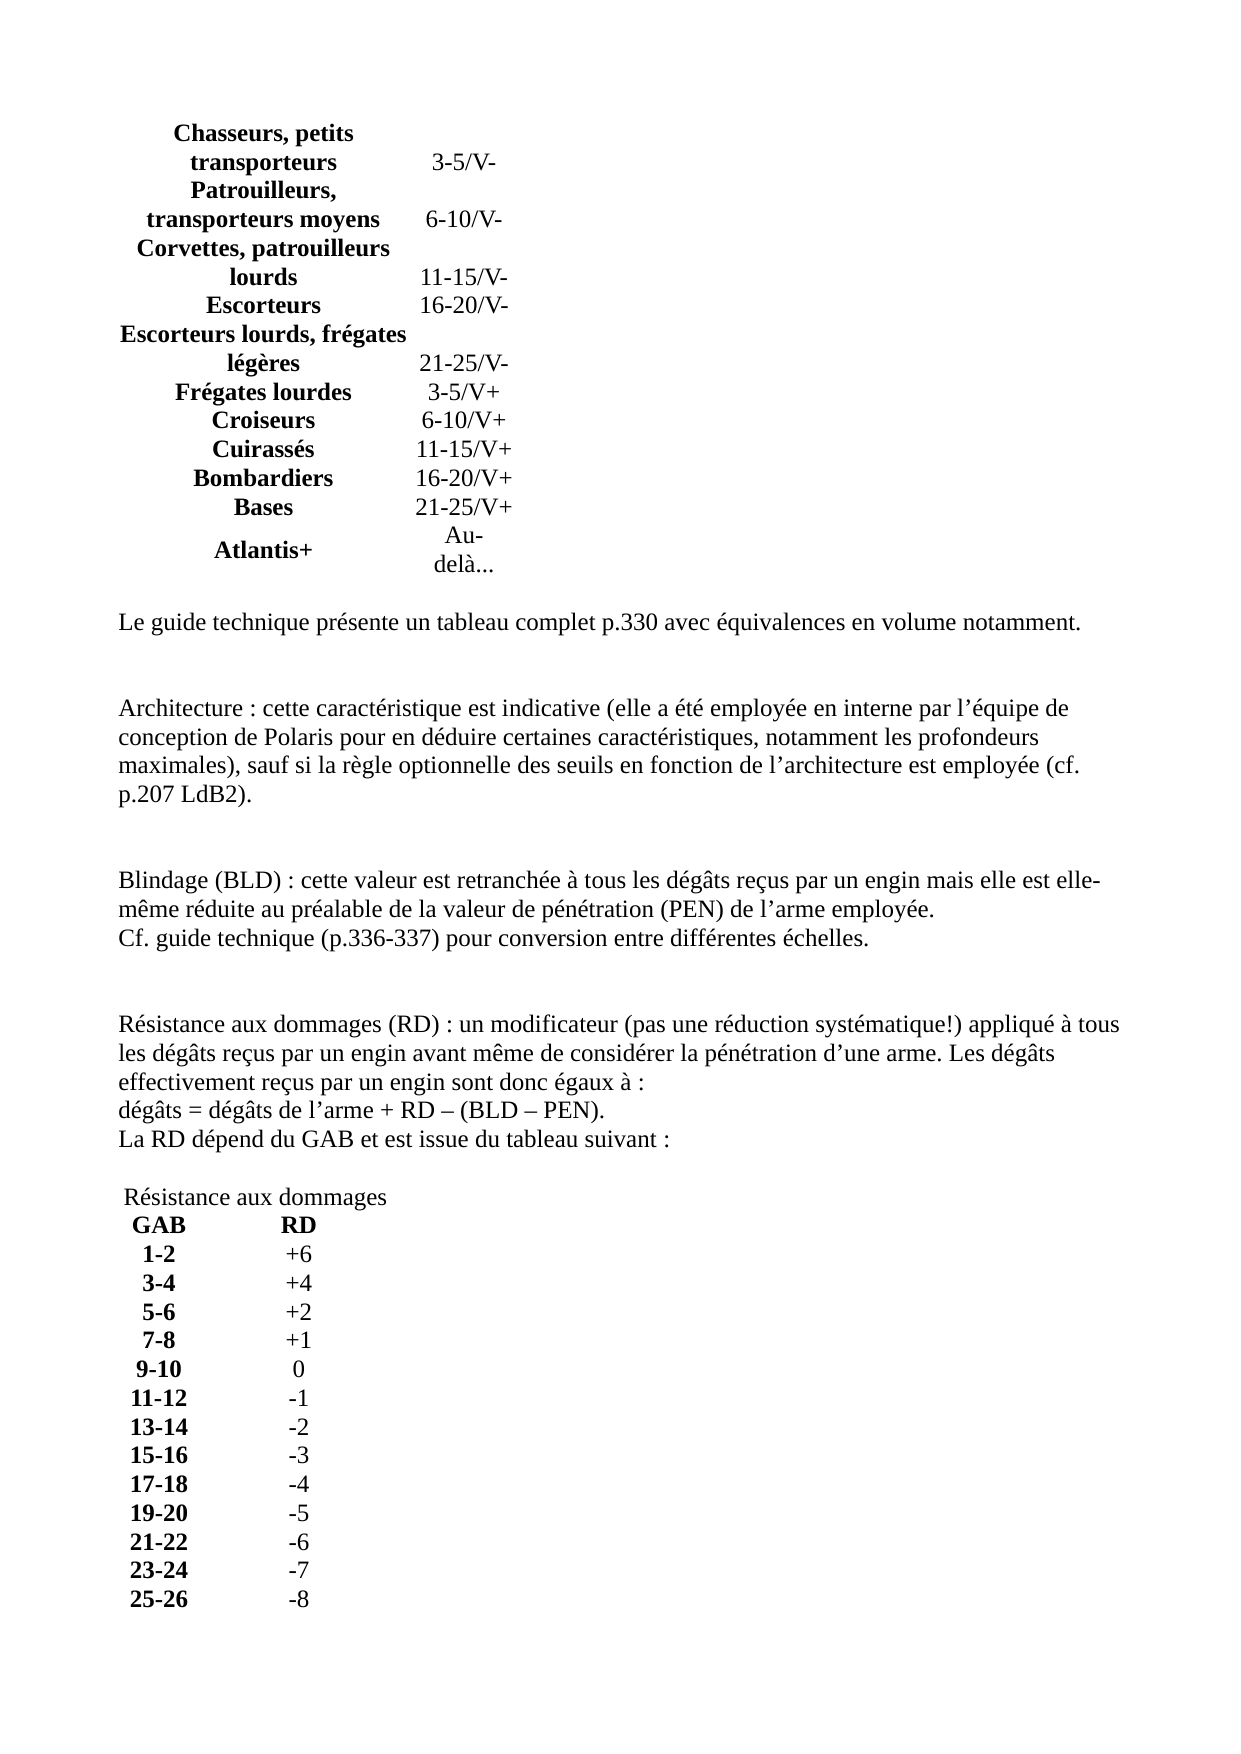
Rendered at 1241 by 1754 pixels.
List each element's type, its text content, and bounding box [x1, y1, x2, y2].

table_cell Croiseurs [115, 406, 412, 434]
table_cell -6 [202, 1527, 395, 1556]
table_cell 6-10/V- [412, 176, 516, 233]
table_cell 7-8 [115, 1326, 202, 1354]
table_cell Cuirassés [115, 434, 412, 463]
table_cell 21-25/V- [412, 319, 516, 377]
table_cell GAB [115, 1211, 202, 1239]
table_cell 21-22 [115, 1527, 202, 1556]
table_cell -4 [202, 1469, 395, 1498]
table_cell +1 [202, 1326, 395, 1354]
table_cell 11-15/V+ [412, 434, 516, 463]
table_cell Atlantis+ [115, 521, 412, 578]
table_cell 15-16 [115, 1441, 202, 1469]
table_cell RD [202, 1211, 395, 1239]
table_cell 9-10 [115, 1354, 202, 1383]
table_cell Au-delà... [412, 521, 516, 578]
table_cell 5-6 [115, 1297, 202, 1326]
table_cell -3 [202, 1441, 395, 1469]
text Architecture : cette caractéristique est indicative (elle a été employée en interne par l’équipe de conception de Polaris pour en déduire certaines caractéristiques, notamment les profondeurs maximales), sauf si la règle optionnelle des seuils en fonction de l’architecture est employée (cf. p.207 LdB2). [118, 693, 1122, 808]
table_cell 21-25/V+ [412, 492, 516, 521]
table_cell Bombardiers [115, 463, 412, 492]
table_cell 16-20/V- [412, 291, 516, 319]
table_cell 11-15/V- [412, 233, 516, 291]
table_cell +6 [202, 1239, 395, 1268]
table_cell 17-18 [115, 1469, 202, 1498]
table_cell Bases [115, 492, 412, 521]
table_cell 23-24 [115, 1556, 202, 1584]
table_cell -7 [202, 1556, 395, 1584]
table_cell Chasseurs, petits transporteurs [115, 118, 412, 176]
text Blindage (BLD) : cette valeur est retranchée à tous les dégâts reçus par un engin mais elle est elle-même réduite au préalable de la valeur de pénétration (PEN) de l’arme employée. [118, 866, 1122, 923]
table_header Résistance aux dommages [115, 1182, 395, 1211]
text La RD dépend du GAB et est issue du tableau suivant : [118, 1124, 1122, 1153]
table_cell -8 [202, 1584, 395, 1613]
table_cell -1 [202, 1383, 395, 1412]
table_cell 3-5/V- [412, 118, 516, 176]
table_cell -2 [202, 1412, 395, 1441]
table_cell 1-2 [115, 1239, 202, 1268]
table_cell 19-20 [115, 1498, 202, 1527]
text Le guide technique présente un tableau complet p.330 avec équivalences en volume notamment. [118, 607, 1122, 636]
table_cell Corvettes, patrouilleurs lourds [115, 233, 412, 291]
table_cell 25-26 [115, 1584, 202, 1613]
text dégâts = dégâts de l’arme + RD – (BLD – PEN). [118, 1096, 1122, 1124]
table_cell 3-5/V+ [412, 377, 516, 406]
table_cell Patrouilleurs, transporteurs moyens [115, 176, 412, 233]
text Résistance aux dommages (RD) : un modificateur (pas une réduction systématique!) appliqué à tous les dégâts reçus par un engin avant même de considérer la pénétration d’une arme. Les dégâts effectivement reçus par un engin sont donc égaux à : [118, 1009, 1122, 1096]
table_cell 0 [202, 1354, 395, 1383]
table_cell Frégates lourdes [115, 377, 412, 406]
table_cell +4 [202, 1268, 395, 1297]
table_cell 13-14 [115, 1412, 202, 1441]
table_cell 3-4 [115, 1268, 202, 1297]
table_cell Escorteurs lourds, frégates légères [115, 319, 412, 377]
table_cell +2 [202, 1297, 395, 1326]
table_cell -5 [202, 1498, 395, 1527]
table_cell 16-20/V+ [412, 463, 516, 492]
table_cell Escorteurs [115, 291, 412, 319]
text Cf. guide technique (p.336-337) pour conversion entre différentes échelles. [118, 923, 1122, 952]
table_cell 11-12 [115, 1383, 202, 1412]
table_cell 6-10/V+ [412, 406, 516, 434]
